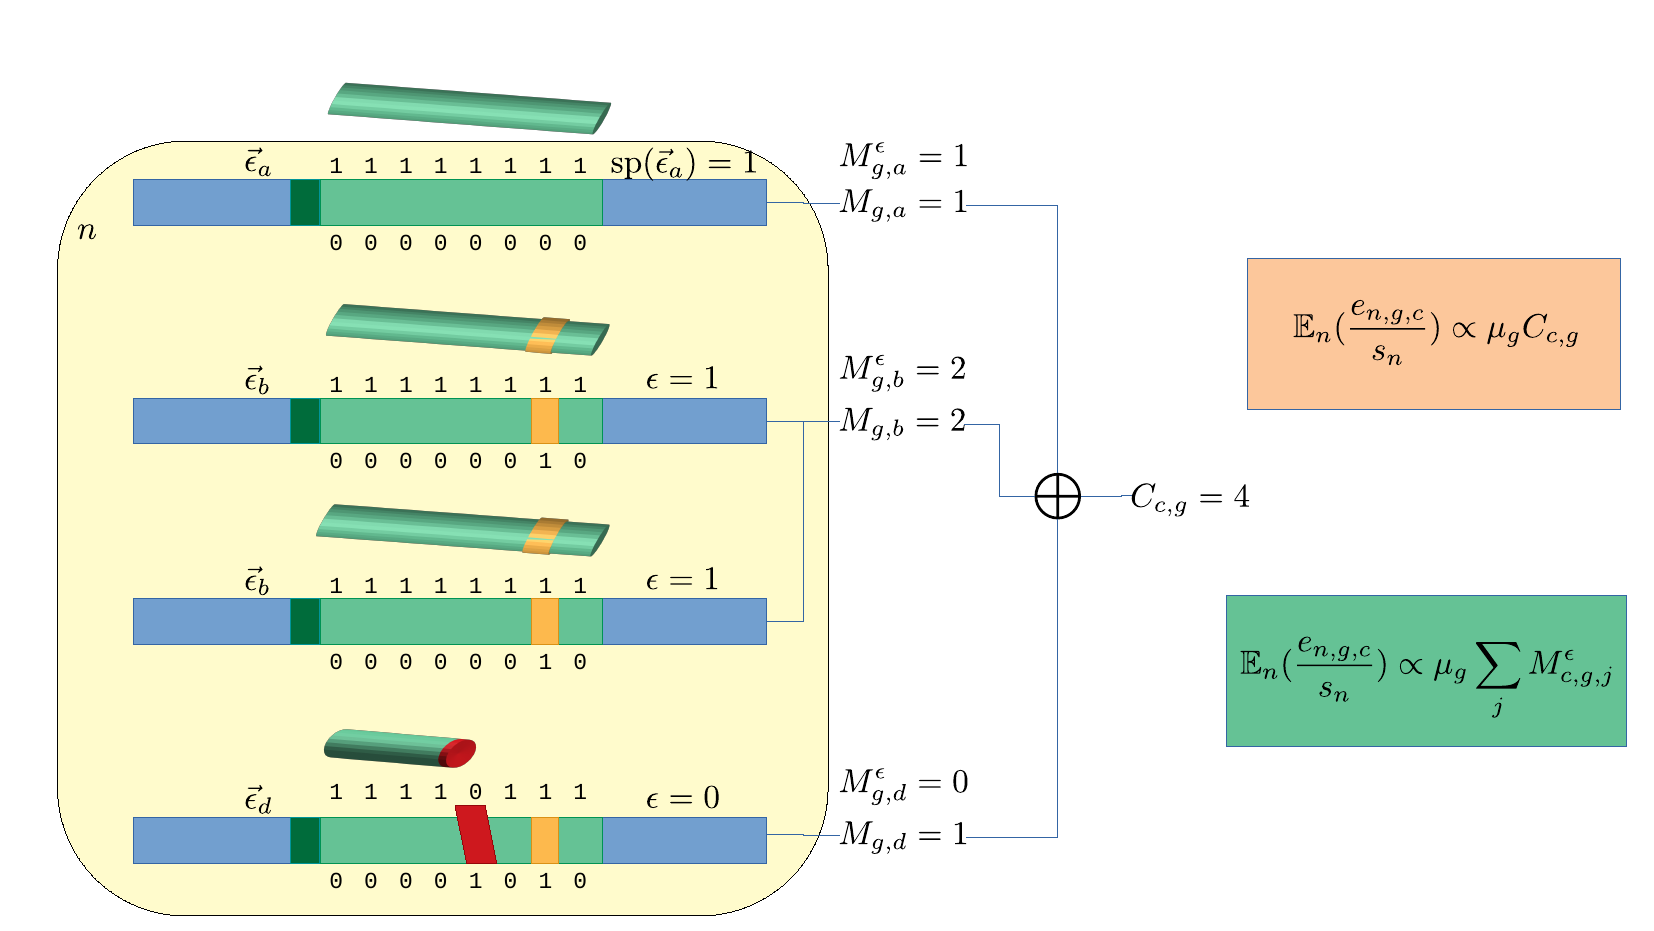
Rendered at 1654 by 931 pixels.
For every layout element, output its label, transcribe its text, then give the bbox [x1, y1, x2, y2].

text_box [1131, 483, 1156, 508]
text_box 11111111 [314, 566, 607, 608]
text_box [893, 206, 906, 218]
text_box 00000010 [314, 442, 607, 484]
text_box [839, 189, 873, 213]
text_box 11110111 [314, 773, 607, 815]
text_box [955, 143, 967, 167]
text_box [1226, 595, 1627, 747]
text_box 11111111 [314, 365, 607, 407]
text_box [57, 141, 829, 916]
text_box [1155, 501, 1166, 512]
text_box [1034, 472, 1081, 520]
text_box [893, 419, 904, 436]
text_box [839, 407, 873, 431]
text_box [875, 354, 885, 366]
text_box [955, 189, 967, 213]
text_box [839, 143, 874, 167]
text_box [871, 206, 883, 222]
text_box [951, 408, 965, 431]
text_box [953, 769, 968, 793]
text_box [1174, 501, 1187, 517]
text_box [839, 355, 874, 379]
text_box [871, 789, 884, 806]
text_box [871, 838, 884, 854]
text_box 00000010 [314, 643, 607, 685]
text_box [875, 768, 885, 779]
text_box [875, 142, 885, 153]
text_box [871, 376, 884, 392]
text_box [1234, 484, 1250, 507]
text_box [954, 821, 967, 845]
text_box [839, 821, 874, 845]
text_box [1247, 258, 1621, 410]
text_box [893, 370, 904, 388]
text_box 00000000 [314, 223, 607, 265]
text_box [893, 163, 906, 175]
text_box [839, 769, 874, 793]
text_box [893, 832, 906, 850]
text_box [871, 163, 884, 180]
text_box [951, 356, 965, 379]
text_box [871, 425, 883, 441]
text_box [893, 784, 906, 801]
text_box 00001010 [314, 861, 607, 903]
text_box 11111111 [314, 147, 607, 189]
